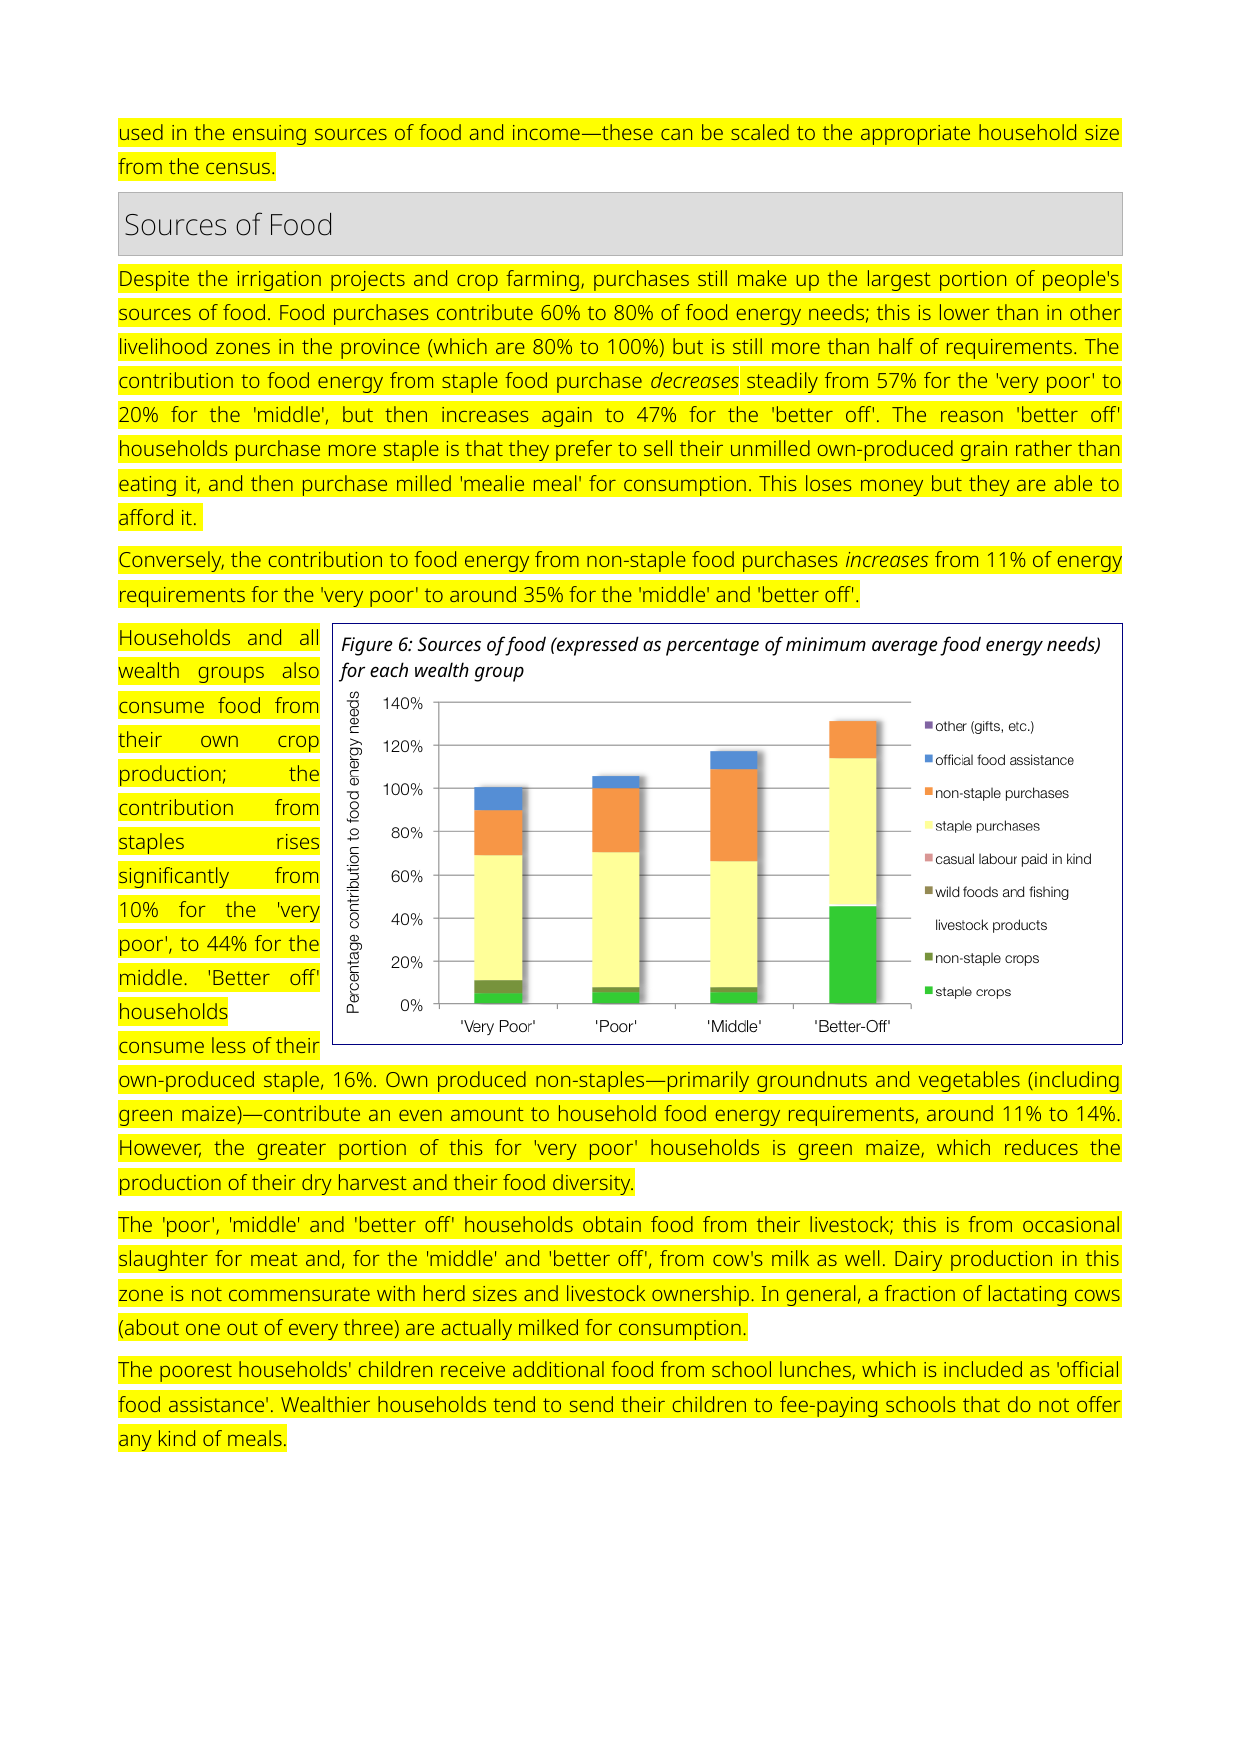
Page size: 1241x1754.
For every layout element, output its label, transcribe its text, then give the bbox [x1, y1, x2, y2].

text Conversely, the contribution to food energy from non-staple food purchases increases from 11% of energy requirements for the 'very poor' to around 35% for the 'middle' and 'better off'. [118, 546, 1122, 608]
text Figure 1: Sources of food (expressed as percentage of minimum average food energy needs) for each wealth group [341, 632, 1113, 682]
table_header Sources of Food [119, 193, 1122, 255]
text Despite the irrigation projects and crop farming, purchases still make up the largest portion of people's sources of food. Food purchases contribute 60% to 80% of food energy needs; this is lower than in other livelihood zones in the province (which are 80% to 100%) but is still more than half of requirements. The contribution to food energy from staple food purchase decreases steadily from 57% for the 'very poor' to 20% for the 'middle', but then increases again to 47% for the 'better off'. The reason 'better off' households purchase more staple is that they prefer to sell their unmilled own-produced grain rather than eating it, and then purchase milled 'mealie meal' for consumption. This loses money but they are able to afford it. [118, 264, 1122, 531]
picture [340, 682, 1113, 1036]
text Households and all wealth groups also consume food from their own crop production; the contribution from staples rises significantly from 10% for the 'very poor', to 44% for the middle. 'Better off' households consume less of their own-produced staple, 16%. Own produced non-staples—primarily groundnuts and vegetables (including green maize)—contribute an even amount to household food energy requirements, around 11% to 14%. However, the greater portion of this for 'very poor' households is green maize, which reduces the production of their dry harvest and their food diversity. [118, 623, 1122, 1196]
text The poorest households' children receive additional food from school lunches, which is included as 'official food assistance'. Wealthier households tend to send their children to fee-paying schools that do not offer any kind of meals. [118, 1356, 1122, 1452]
text used in the ensuing sources of food and income—these can be scaled to the appropriate household size from the census. [118, 118, 1122, 181]
text The 'poor', 'middle' and 'better off' households obtain food from their livestock; this is from occasional slaughter for meat and, for the 'middle' and 'better off', from cow's milk as well. Dairy production in this zone is not commensurate with herd sizes and livestock ownership. In general, a fraction of lactating cows (about one out of every three) are actually milked for consumption. [118, 1211, 1122, 1341]
